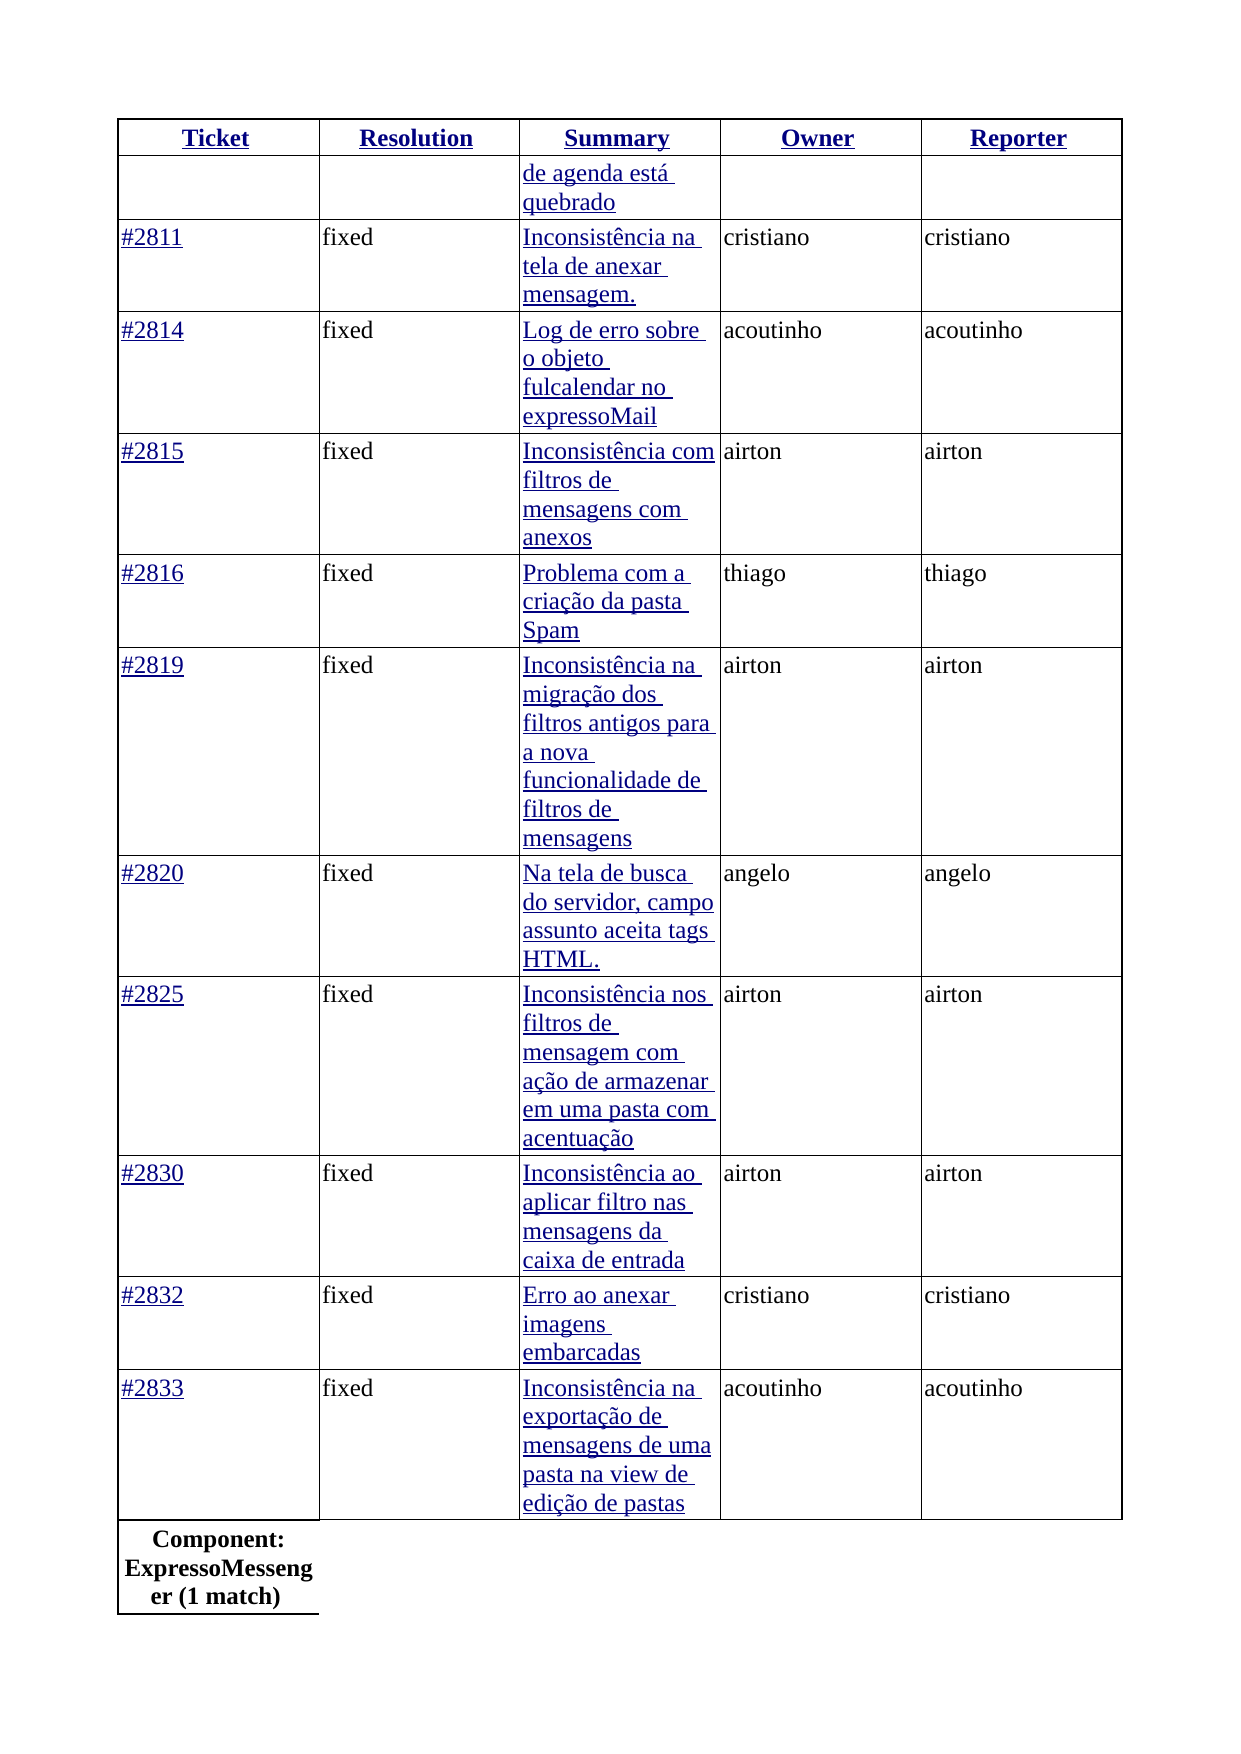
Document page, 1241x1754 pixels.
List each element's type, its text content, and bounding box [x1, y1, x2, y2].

table_cell #2833 [119, 1370, 319, 1519]
table_cell #2820 [119, 856, 319, 976]
table_cell fixed [320, 312, 519, 433]
table_cell Problema com a criação da pasta Spam [520, 555, 720, 647]
table_cell thiago [721, 555, 921, 647]
table_cell fixed [320, 648, 519, 854]
table_cell Inconsistência ao aplicar filtro nas mensagens da caixa de entrada [520, 1156, 720, 1276]
table_cell thiago [922, 555, 1121, 647]
table_cell airton [922, 648, 1121, 854]
table_cell #2815 [119, 434, 319, 554]
table_header Owner [721, 120, 921, 154]
table_cell acoutinho [922, 1370, 1121, 1519]
table_cell fixed [320, 1156, 519, 1276]
table_cell Inconsistência na exportação de mensagens de uma pasta na view de edição de pastas [520, 1370, 720, 1519]
table_header Reporter [922, 120, 1121, 154]
table_cell Inconsistência na tela de anexar mensagem. [520, 220, 720, 311]
table_header Summary [520, 120, 720, 154]
table_cell #2811 [119, 220, 319, 311]
table_cell airton [922, 1156, 1121, 1276]
table_cell cristiano [922, 220, 1121, 311]
table_cell airton [922, 977, 1121, 1155]
table_cell Inconsistência nos filtros de mensagem com ação de armazenar em uma pasta com acentuação [520, 977, 720, 1155]
table_cell airton [721, 977, 921, 1155]
table_cell fixed [320, 1277, 519, 1369]
table_cell Na tela de busca do servidor, campo assunto aceita tags HTML. [520, 856, 720, 976]
table_cell acoutinho [922, 312, 1121, 433]
table_cell cristiano [721, 220, 921, 311]
table_cell fixed [320, 555, 519, 647]
table_header Ticket [119, 120, 319, 154]
table_cell Erro ao anexar imagens embarcadas [520, 1277, 720, 1369]
table_cell #2819 [119, 648, 319, 854]
table_cell Inconsistência na migração dos filtros antigos para a nova funcionalidade de filtros de mensagens [520, 648, 720, 854]
table_cell [320, 156, 519, 218]
table_cell Inconsistência com filtros de mensagens com anexos [520, 434, 720, 554]
table_cell fixed [320, 434, 519, 554]
table_cell airton [721, 648, 921, 854]
table_cell acoutinho [721, 1370, 921, 1519]
table_cell airton [721, 434, 921, 554]
table_cell fixed [320, 856, 519, 976]
table_cell #2825 [119, 977, 319, 1155]
table_cell [922, 156, 1121, 218]
table_cell acoutinho [721, 312, 921, 433]
table_cell [119, 156, 319, 218]
table_cell #2832 [119, 1277, 319, 1369]
table_cell fixed [320, 1370, 519, 1519]
table_cell fixed [320, 220, 519, 311]
table_cell cristiano [721, 1277, 921, 1369]
table_cell Log de erro sobre o objeto fulcalendar no expressoMail [520, 312, 720, 433]
table_cell [721, 156, 921, 218]
table_cell airton [721, 1156, 921, 1276]
table_cell angelo [721, 856, 921, 976]
table_cell #2814 [119, 312, 319, 433]
table_cell Component: ExpressoMessenger (1 match) [119, 1521, 319, 1613]
table_cell de agenda está quebrado [520, 156, 720, 218]
table_cell cristiano [922, 1277, 1121, 1369]
table_header Resolution [320, 120, 519, 154]
table_cell #2816 [119, 555, 319, 647]
table_cell fixed [320, 977, 519, 1155]
table_cell #2830 [119, 1156, 319, 1276]
table_cell airton [922, 434, 1121, 554]
table_cell angelo [922, 856, 1121, 976]
